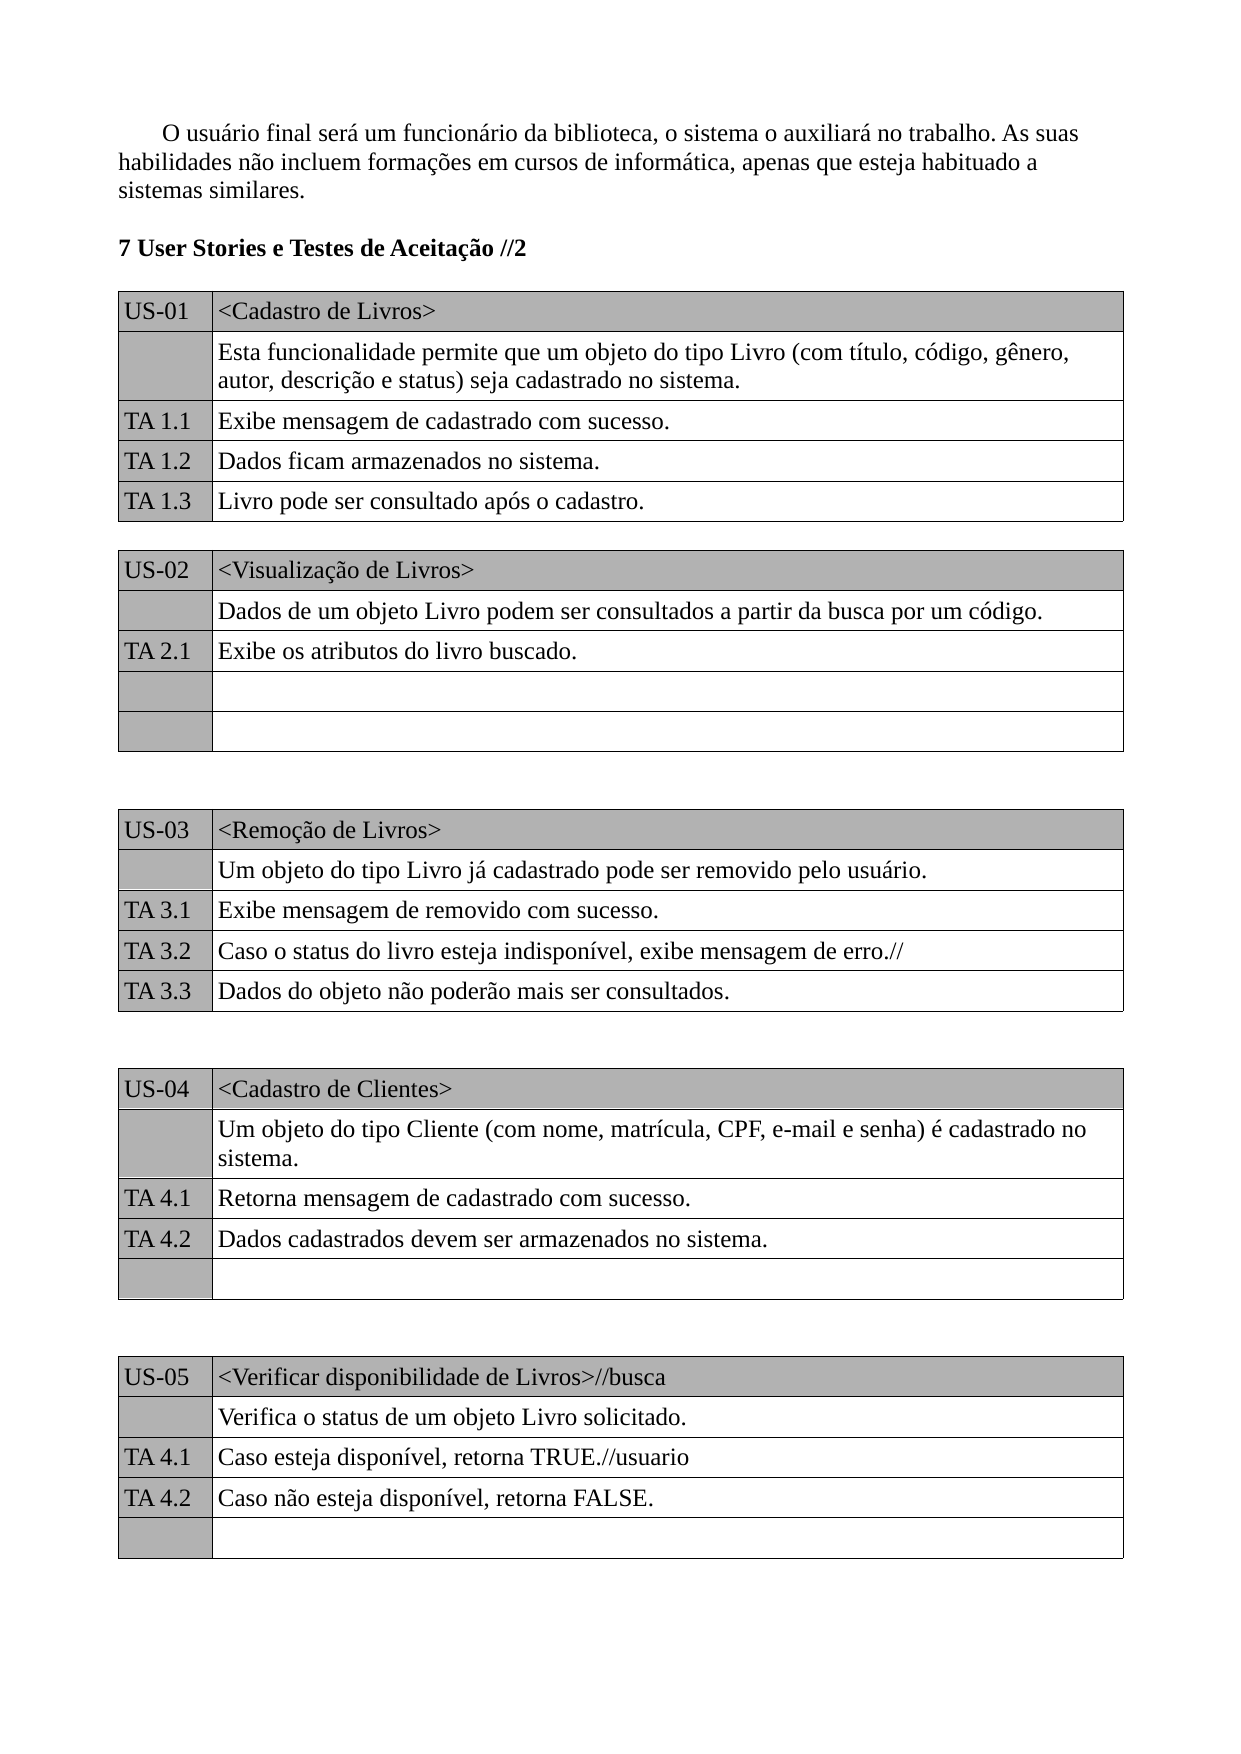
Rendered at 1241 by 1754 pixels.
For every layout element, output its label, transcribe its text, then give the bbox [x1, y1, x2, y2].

table_cell Dados do objeto não poderão mais ser consultados. [213, 971, 1123, 1011]
table_cell [119, 1518, 212, 1558]
table_cell Exibe os atributos do livro buscado. [213, 631, 1123, 671]
table_cell Dados de um objeto Livro podem ser consultados a partir da busca por um código. [213, 591, 1123, 630]
table_header US-02 [119, 551, 212, 590]
table_cell TA 1.1 [119, 401, 212, 440]
table_cell Caso o status do livro esteja indisponível, exibe mensagem de erro.// [213, 931, 1123, 970]
table_cell [119, 1259, 212, 1298]
table_header US-01 [119, 292, 212, 331]
table_cell TA 4.2 [119, 1478, 212, 1517]
table_header <Visualização de Livros> [213, 551, 1123, 590]
table_cell Exibe mensagem de cadastrado com sucesso. [213, 401, 1123, 440]
table_cell [213, 1259, 1123, 1298]
table_cell Dados ficam armazenados no sistema. [213, 441, 1123, 481]
table_cell [119, 332, 212, 400]
table_cell Caso não esteja disponível, retorna FALSE. [213, 1478, 1123, 1517]
table_cell TA 4.1 [119, 1438, 212, 1477]
table_cell TA 2.1 [119, 631, 212, 671]
table_header <Cadastro de Livros> [213, 292, 1123, 331]
table_cell TA 4.2 [119, 1219, 212, 1258]
table_cell TA 1.3 [119, 482, 212, 521]
table_header <Remoção de Livros> [213, 810, 1123, 849]
table_cell [119, 1397, 212, 1437]
table_cell [119, 591, 212, 630]
table_cell Verifica o status de um objeto Livro solicitado. [213, 1397, 1123, 1437]
table_cell Um objeto do tipo Cliente (com nome, matrícula, CPF, e-mail e senha) é cadastrado no sistema. [213, 1110, 1123, 1177]
text O usuário final será um funcionário da biblioteca, o sistema o auxiliará no trabalho. As suas habilidades não incluem formações em cursos de informática, apenas que esteja habituado a sistemas similares. [118, 118, 1122, 204]
table_cell Livro pode ser consultado após o cadastro. [213, 482, 1123, 521]
text 7 User Stories e Testes de Aceitação //2 [118, 233, 1122, 262]
table_cell Um objeto do tipo Livro já cadastrado pode ser removido pelo usuário. [213, 850, 1123, 889]
table_cell TA 3.1 [119, 891, 212, 930]
table_cell [213, 712, 1123, 751]
table_header US-05 [119, 1357, 212, 1396]
table_cell TA 1.2 [119, 441, 212, 481]
table_cell TA 4.1 [119, 1179, 212, 1218]
table_header US-04 [119, 1069, 212, 1108]
table_cell [119, 850, 212, 889]
table_cell [119, 1110, 212, 1177]
table_cell Retorna mensagem de cadastrado com sucesso. [213, 1179, 1123, 1218]
table_header <Cadastro de Clientes> [213, 1069, 1123, 1108]
table_cell TA 3.3 [119, 971, 212, 1011]
table_cell [213, 672, 1123, 711]
table_cell Caso esteja disponível, retorna TRUE.//usuario [213, 1438, 1123, 1477]
table_header US-03 [119, 810, 212, 849]
table_cell Dados cadastrados devem ser armazenados no sistema. [213, 1219, 1123, 1258]
table_cell [119, 672, 212, 711]
table_header <Verificar disponibilidade de Livros>//busca [213, 1357, 1123, 1396]
table_cell Esta funcionalidade permite que um objeto do tipo Livro (com título, código, gênero, autor, descrição e status) seja cadastrado no sistema. [213, 332, 1123, 400]
table_cell Exibe mensagem de removido com sucesso. [213, 891, 1123, 930]
table_cell [119, 712, 212, 751]
table_cell TA 3.2 [119, 931, 212, 970]
table_cell [213, 1518, 1123, 1558]
